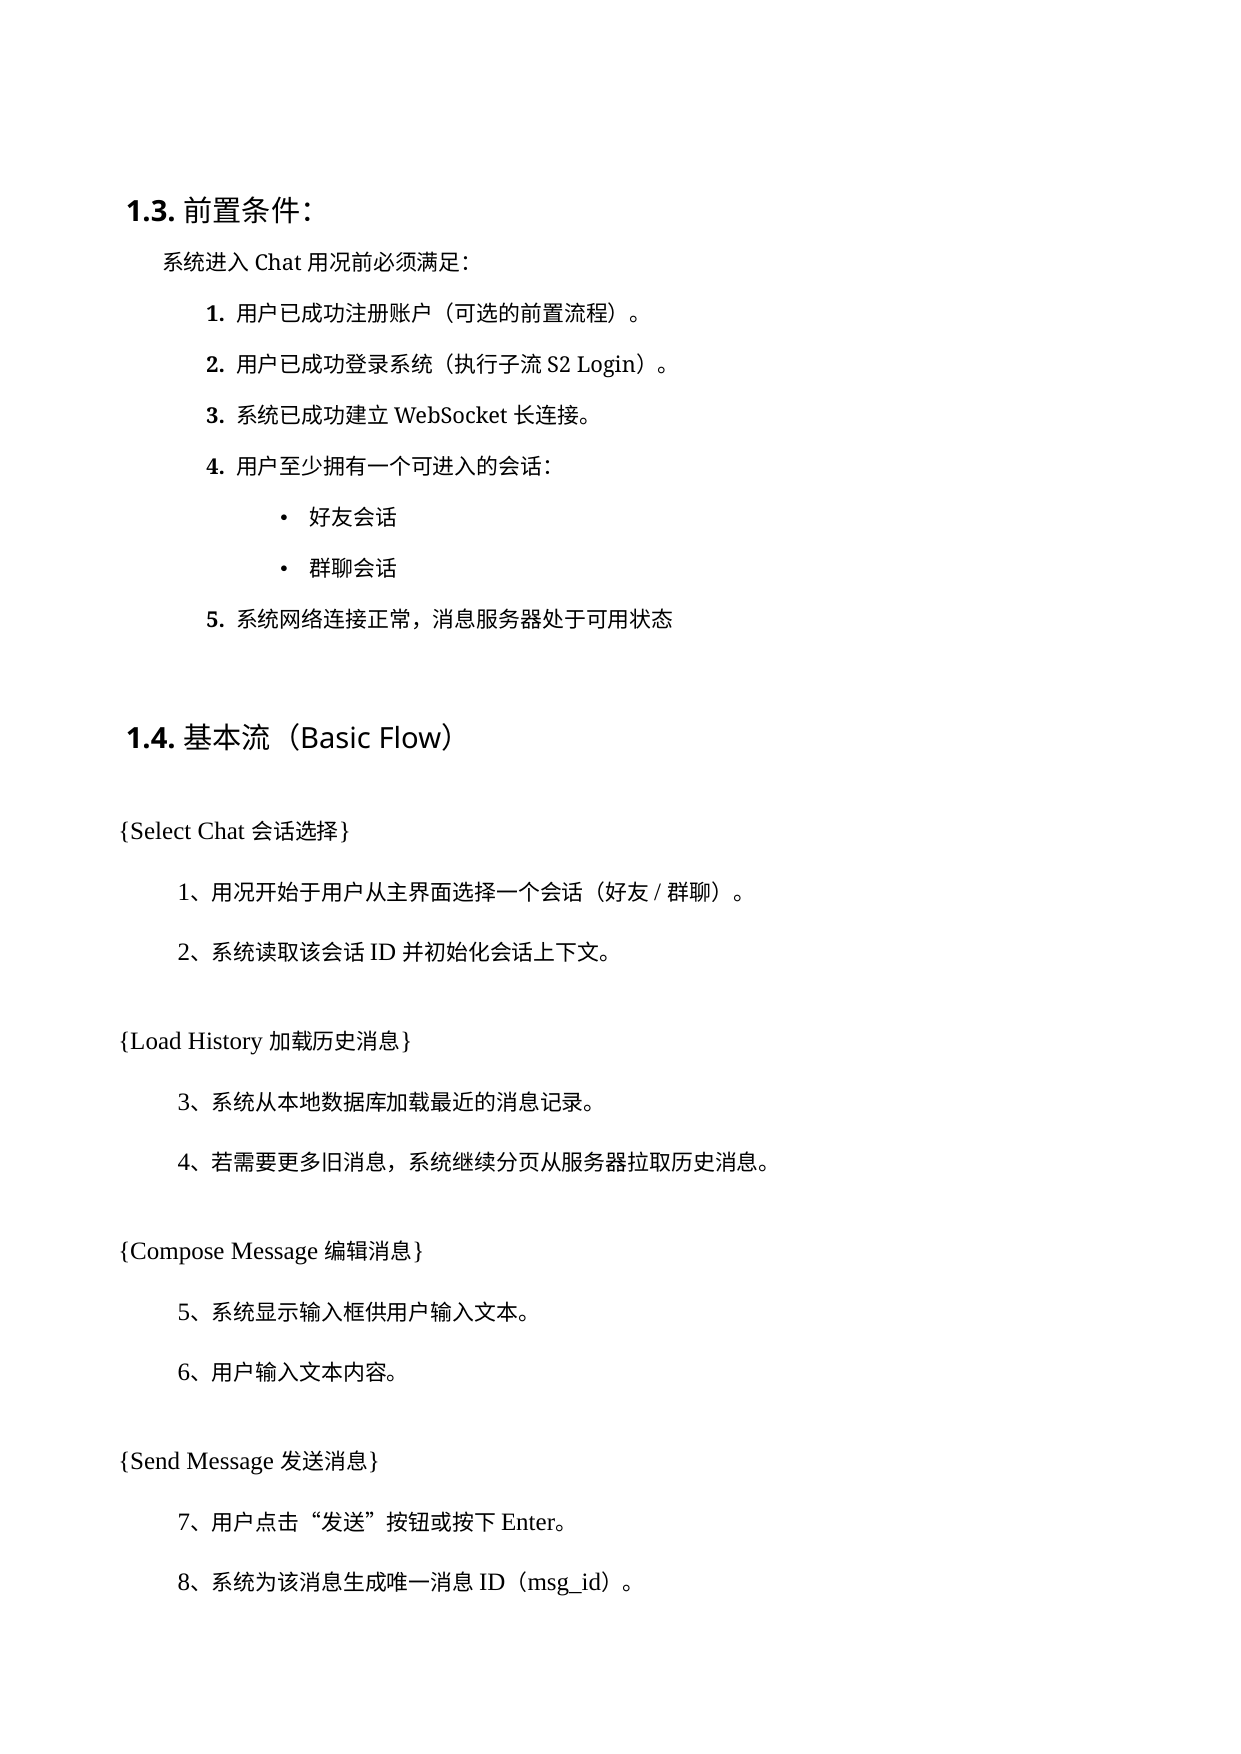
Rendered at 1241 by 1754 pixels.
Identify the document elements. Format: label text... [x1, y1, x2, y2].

list 6、用户输入文本内容。 [177, 1355, 1122, 1387]
list 2、系统读取该会话 ID 并初始化会话上下文。 [177, 935, 1122, 967]
text 系统进入 Chat 用况前必须满足： [118, 245, 1122, 277]
list 3、系统从本地数据库加载最近的消息记录。 [177, 1084, 1122, 1116]
text {Send Message 发送消息} [118, 1444, 1122, 1476]
list 1、用况开始于用户从主界面选择一个会话（好友 / 群聊）。 [177, 874, 1122, 906]
list 4、若需要更多旧消息，系统继续分页从服务器拉取历史消息。 [177, 1145, 1122, 1177]
text {Compose Message 编辑消息} [118, 1234, 1122, 1266]
list 8、系统为该消息生成唯一消息 ID（msg_id）。 [177, 1565, 1122, 1597]
list 系统已成功建立 WebSocket 长连接。 [162, 398, 1122, 430]
list 7、用户点击“发送”按钮或按下 Enter。 [177, 1504, 1122, 1536]
list 群聊会话 [236, 551, 1122, 583]
text {Load History 加载历史消息} [118, 1024, 1122, 1056]
list 5、系统显示输入框供用户输入文本。 [177, 1294, 1122, 1326]
list 用户已成功注册账户（可选的前置流程）。 [162, 296, 1122, 328]
list 用户至少拥有一个可进入的会话： [162, 449, 1122, 481]
text {Select Chat 会话选择} [118, 814, 1122, 846]
subtitle 前置条件： [118, 188, 1122, 230]
list 系统网络连接正常，消息服务器处于可用状态 [162, 602, 1122, 633]
list 用户已成功登录系统（执行子流 S2 Login）。 [162, 347, 1122, 379]
list 好友会话 [236, 500, 1122, 532]
subtitle 基本流（Basic Flow） [118, 714, 1122, 757]
